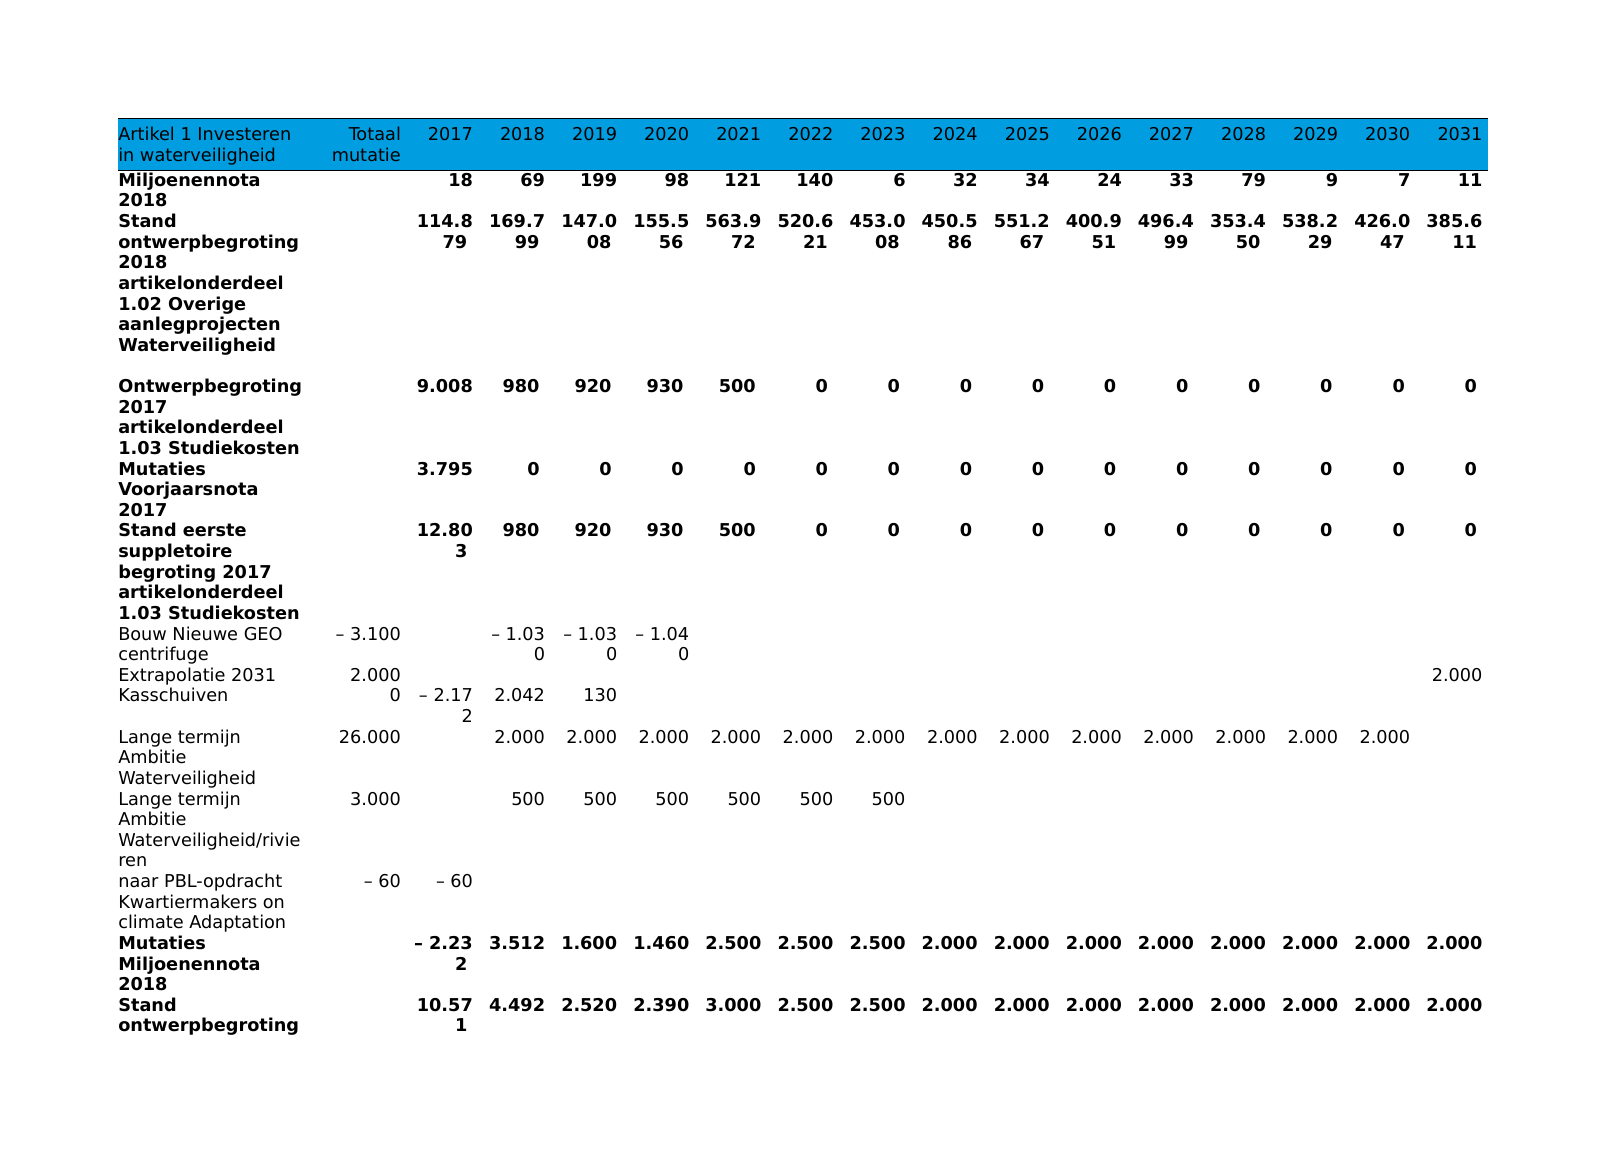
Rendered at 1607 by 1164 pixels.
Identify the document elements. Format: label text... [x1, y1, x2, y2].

table_cell [1128, 665, 1199, 685]
table_cell [1055, 789, 1127, 871]
table_cell 2.000 [1344, 933, 1416, 995]
table_cell Stand ontwerpbegroting [118, 995, 303, 1036]
table_cell [695, 685, 767, 727]
table_cell 32 [911, 171, 983, 211]
table_cell 12.803 [406, 520, 478, 623]
table_cell [1128, 871, 1199, 933]
table_cell [1055, 685, 1127, 727]
table_header 2026 [1055, 119, 1127, 170]
table_cell [1344, 685, 1416, 727]
table_cell 3.000 [695, 995, 767, 1036]
table_cell 3.000 [303, 789, 406, 871]
table_cell [1416, 624, 1488, 665]
table_cell 385.611 [1416, 211, 1488, 355]
table_header 2017 [406, 119, 478, 170]
table_cell 114.879 [406, 211, 478, 355]
table_cell 0 [1272, 520, 1344, 623]
table_cell 1.460 [623, 933, 695, 995]
table_cell 3.795 [406, 459, 478, 520]
table_cell [1344, 624, 1416, 665]
table_header 2028 [1200, 119, 1272, 170]
table_cell 0 [983, 376, 1055, 458]
table_cell 2.000 [479, 727, 551, 788]
table_cell [983, 665, 1055, 685]
table_cell 520.621 [767, 211, 839, 355]
table_cell [303, 171, 406, 211]
table_cell [1344, 355, 1416, 376]
table_cell 10.571 [406, 995, 478, 1036]
table_cell [1055, 624, 1127, 665]
table_cell 11 [1416, 171, 1488, 211]
table_cell [1128, 624, 1199, 665]
table_cell 0 [1055, 376, 1127, 458]
table_cell [1200, 665, 1272, 685]
table_cell [623, 871, 695, 933]
table_cell 2.000 [1272, 727, 1344, 788]
table_cell [983, 789, 1055, 871]
table_cell [1055, 871, 1127, 933]
table_cell [767, 355, 839, 376]
table_cell 0 [695, 459, 767, 520]
table_cell 2.000 [1200, 933, 1272, 995]
table_cell 500 [623, 789, 695, 871]
table_cell [1344, 665, 1416, 685]
table_cell 69 [479, 171, 551, 211]
table_cell 2.000 [1272, 933, 1344, 995]
table_cell [1272, 665, 1344, 685]
table_cell 2.000 [1416, 933, 1488, 995]
table_cell [911, 665, 983, 685]
table_cell [406, 727, 478, 788]
table_cell [303, 520, 406, 623]
table_cell 980 [479, 376, 551, 458]
table_cell 199 [551, 171, 623, 211]
table_cell – 60 [303, 871, 406, 933]
table_cell 0 [983, 520, 1055, 623]
table_header 2031 [1416, 119, 1488, 170]
table_cell [303, 376, 406, 458]
table_cell [695, 871, 767, 933]
table_cell 0 [767, 520, 839, 623]
table_cell [695, 355, 767, 376]
table_header 2022 [767, 119, 839, 170]
table_cell 2.000 [1055, 727, 1127, 788]
table_header 2018 [479, 119, 551, 170]
table_cell [1416, 789, 1488, 871]
table_cell 2.500 [695, 933, 767, 995]
table_cell [983, 871, 1055, 933]
table_cell 169.799 [479, 211, 551, 355]
table_cell 0 [983, 459, 1055, 520]
table_cell 2.000 [1344, 995, 1416, 1036]
table_cell Lange termijn Ambitie Waterveiligheid/rivieren [118, 789, 303, 871]
table_cell 0 [1416, 459, 1488, 520]
table_cell 2.000 [1200, 995, 1272, 1036]
table_cell [551, 871, 623, 933]
table_cell [303, 355, 406, 376]
table_cell [1128, 685, 1199, 727]
table_cell 2.000 [983, 995, 1055, 1036]
table_cell [767, 665, 839, 685]
table_header Artikel 1 Investeren in waterveiligheid [118, 119, 303, 170]
table_header 2020 [623, 119, 695, 170]
table_cell Miljoenennota 2018 [118, 171, 303, 211]
table_cell 0 [767, 459, 839, 520]
table_header Totaal mutatie [303, 119, 406, 170]
table_cell 551.267 [983, 211, 1055, 355]
table_cell 0 [1128, 520, 1199, 623]
table_cell [551, 665, 623, 685]
table_cell Stand eerste suppletoire begroting 2017 artikelonderdeel 1.03 Studiekosten [118, 520, 303, 623]
table_cell 930 [623, 376, 695, 458]
table_cell [479, 871, 551, 933]
table_cell [839, 685, 911, 727]
table_cell 920 [551, 520, 623, 623]
table_cell 3.512 [479, 933, 551, 995]
table_cell 353.450 [1200, 211, 1272, 355]
table_cell 2.000 [1272, 995, 1344, 1036]
table_cell – 3.100 [303, 624, 406, 665]
table_cell 2.000 [1416, 665, 1488, 685]
table_cell [911, 789, 983, 871]
table_cell 2.000 [1128, 933, 1199, 995]
table_cell 563.972 [695, 211, 767, 355]
table_cell 0 [1200, 459, 1272, 520]
table_cell – 1.030 [551, 624, 623, 665]
table_cell 2.500 [839, 995, 911, 1036]
table_cell 920 [551, 376, 623, 458]
table_header 2029 [1272, 119, 1344, 170]
table_header 2023 [839, 119, 911, 170]
table_cell [695, 624, 767, 665]
table_cell [479, 355, 551, 376]
table_header 2024 [911, 119, 983, 170]
table_cell [1128, 355, 1199, 376]
table_cell [767, 871, 839, 933]
table_cell 0 [1055, 459, 1127, 520]
table_cell [1055, 665, 1127, 685]
table_cell [303, 459, 406, 520]
table_cell 0 [1344, 459, 1416, 520]
table_cell 2.000 [1128, 727, 1199, 788]
table_cell 2.000 [983, 933, 1055, 995]
table_cell [839, 355, 911, 376]
table_cell 2.000 [911, 933, 983, 995]
table_cell 6 [839, 171, 911, 211]
table_cell [911, 871, 983, 933]
table_cell [839, 871, 911, 933]
table_header 2027 [1128, 119, 1199, 170]
table_cell 98 [623, 171, 695, 211]
table_cell 7 [1344, 171, 1416, 211]
table_cell 400.951 [1055, 211, 1127, 355]
table_cell 26.000 [303, 727, 406, 788]
table_cell 2.000 [1344, 727, 1416, 788]
table_cell 0 [839, 376, 911, 458]
table_cell 500 [479, 789, 551, 871]
table_cell [911, 624, 983, 665]
table_cell [1200, 871, 1272, 933]
table_cell 130 [551, 685, 623, 727]
table_cell 453.008 [839, 211, 911, 355]
table_cell 34 [983, 171, 1055, 211]
table_cell 0 [623, 459, 695, 520]
table_cell [118, 355, 303, 376]
table_cell 0 [479, 459, 551, 520]
table_cell 2.000 [1055, 933, 1127, 995]
table_cell 930 [623, 520, 695, 623]
table_cell [911, 685, 983, 727]
table_header 2025 [983, 119, 1055, 170]
table_cell Stand ontwerpbegroting 2018 artikelonderdeel 1.02 Overige aanlegprojecten Waterveiligheid [118, 211, 303, 355]
table_cell 0 [1128, 459, 1199, 520]
table_cell [303, 995, 406, 1036]
table_cell 1.600 [551, 933, 623, 995]
table_cell 2.000 [623, 727, 695, 788]
table_cell [767, 624, 839, 665]
table_cell [1416, 871, 1488, 933]
table_cell [406, 355, 478, 376]
table_cell 0 [1416, 520, 1488, 623]
table_cell 79 [1200, 171, 1272, 211]
table_cell 0 [1055, 520, 1127, 623]
table_cell [1272, 624, 1344, 665]
table_cell 0 [767, 376, 839, 458]
table_cell 24 [1055, 171, 1127, 211]
table_cell [1416, 355, 1488, 376]
table_cell Ontwerpbegroting 2017 artikelonderdeel 1.03 Studiekosten [118, 376, 303, 458]
table_cell [1200, 355, 1272, 376]
table_cell [623, 685, 695, 727]
table_cell [1200, 624, 1272, 665]
table_cell [1272, 789, 1344, 871]
table_cell 2.000 [767, 727, 839, 788]
table_cell 0 [911, 520, 983, 623]
table_cell [1416, 727, 1488, 788]
table_cell [551, 355, 623, 376]
table_cell – 2.172 [406, 685, 478, 727]
table_cell 538.229 [1272, 211, 1344, 355]
table_cell [406, 665, 478, 685]
table_cell 2.000 [911, 995, 983, 1036]
table_cell – 2.232 [406, 933, 478, 995]
table_cell Kasschuiven [118, 685, 303, 727]
table_cell 2.000 [303, 665, 406, 685]
table_cell [983, 685, 1055, 727]
table_cell [911, 355, 983, 376]
table_cell 2.000 [1416, 995, 1488, 1036]
table_cell [1272, 871, 1344, 933]
table_cell [983, 355, 1055, 376]
table_cell 0 [551, 459, 623, 520]
table_cell 33 [1128, 171, 1199, 211]
table_cell [406, 624, 478, 665]
table_cell 496.499 [1128, 211, 1199, 355]
table_cell 9.008 [406, 376, 478, 458]
table_cell [1416, 685, 1488, 727]
table_cell 450.586 [911, 211, 983, 355]
table_cell 500 [695, 376, 767, 458]
table_cell 18 [406, 171, 478, 211]
table_cell 500 [839, 789, 911, 871]
table_cell Bouw Nieuwe GEO centrifuge [118, 624, 303, 665]
table_cell 9 [1272, 171, 1344, 211]
table_cell 500 [767, 789, 839, 871]
table_cell 0 [303, 685, 406, 727]
table_cell 2.000 [1055, 995, 1127, 1036]
table_cell Mutaties Voorjaarsnota 2017 [118, 459, 303, 520]
table_cell [1272, 355, 1344, 376]
table_cell [839, 665, 911, 685]
table_cell [1344, 871, 1416, 933]
table_cell 2.000 [839, 727, 911, 788]
table_cell naar PBL-opdracht Kwartiermakers on climate Adaptation [118, 871, 303, 933]
table_cell 2.000 [1200, 727, 1272, 788]
table_cell 140 [767, 171, 839, 211]
table_cell 2.000 [911, 727, 983, 788]
table_cell 155.556 [623, 211, 695, 355]
table_cell 0 [911, 376, 983, 458]
table_cell – 60 [406, 871, 478, 933]
table_cell 0 [1416, 376, 1488, 458]
table_cell 0 [1128, 376, 1199, 458]
table_cell 4.492 [479, 995, 551, 1036]
table_cell 121 [695, 171, 767, 211]
table_cell Extrapolatie 2031 [118, 665, 303, 685]
table_cell 2.500 [767, 933, 839, 995]
table_cell [406, 789, 478, 871]
table_cell 0 [1344, 520, 1416, 623]
table_cell 2.000 [983, 727, 1055, 788]
table_cell 980 [479, 520, 551, 623]
table_cell [303, 211, 406, 355]
table_cell [767, 685, 839, 727]
table_cell 0 [1272, 376, 1344, 458]
table_cell 2.500 [839, 933, 911, 995]
table_cell 2.000 [695, 727, 767, 788]
table_header 2021 [695, 119, 767, 170]
table_cell 147.008 [551, 211, 623, 355]
table_cell [1200, 789, 1272, 871]
table_cell [1344, 789, 1416, 871]
table_cell Lange termijn Ambitie Waterveiligheid [118, 727, 303, 788]
table_cell [1128, 789, 1199, 871]
table_cell Mutaties Miljoenennota 2018 [118, 933, 303, 995]
table_cell 0 [1344, 376, 1416, 458]
table_cell [623, 665, 695, 685]
table_cell 0 [1272, 459, 1344, 520]
table_cell [1272, 685, 1344, 727]
table_header 2019 [551, 119, 623, 170]
table_cell 500 [551, 789, 623, 871]
table_cell [983, 624, 1055, 665]
table_cell 0 [1200, 520, 1272, 623]
table_cell 2.000 [1128, 995, 1199, 1036]
table_cell – 1.040 [623, 624, 695, 665]
table_cell [839, 624, 911, 665]
table_header 2030 [1344, 119, 1416, 170]
table_cell 2.500 [767, 995, 839, 1036]
table_cell [1200, 685, 1272, 727]
table_cell 0 [911, 459, 983, 520]
table_cell 2.000 [551, 727, 623, 788]
table_cell – 1.030 [479, 624, 551, 665]
table_cell 500 [695, 520, 767, 623]
table_cell 2.042 [479, 685, 551, 727]
table_cell 0 [839, 520, 911, 623]
table_cell [623, 355, 695, 376]
table_cell [1055, 355, 1127, 376]
table_cell [695, 665, 767, 685]
table_cell 2.390 [623, 995, 695, 1036]
table_cell 0 [839, 459, 911, 520]
table_cell [303, 933, 406, 995]
table_cell 2.520 [551, 995, 623, 1036]
table_cell [479, 665, 551, 685]
table_cell 426.047 [1344, 211, 1416, 355]
table_cell 500 [695, 789, 767, 871]
table_cell 0 [1200, 376, 1272, 458]
